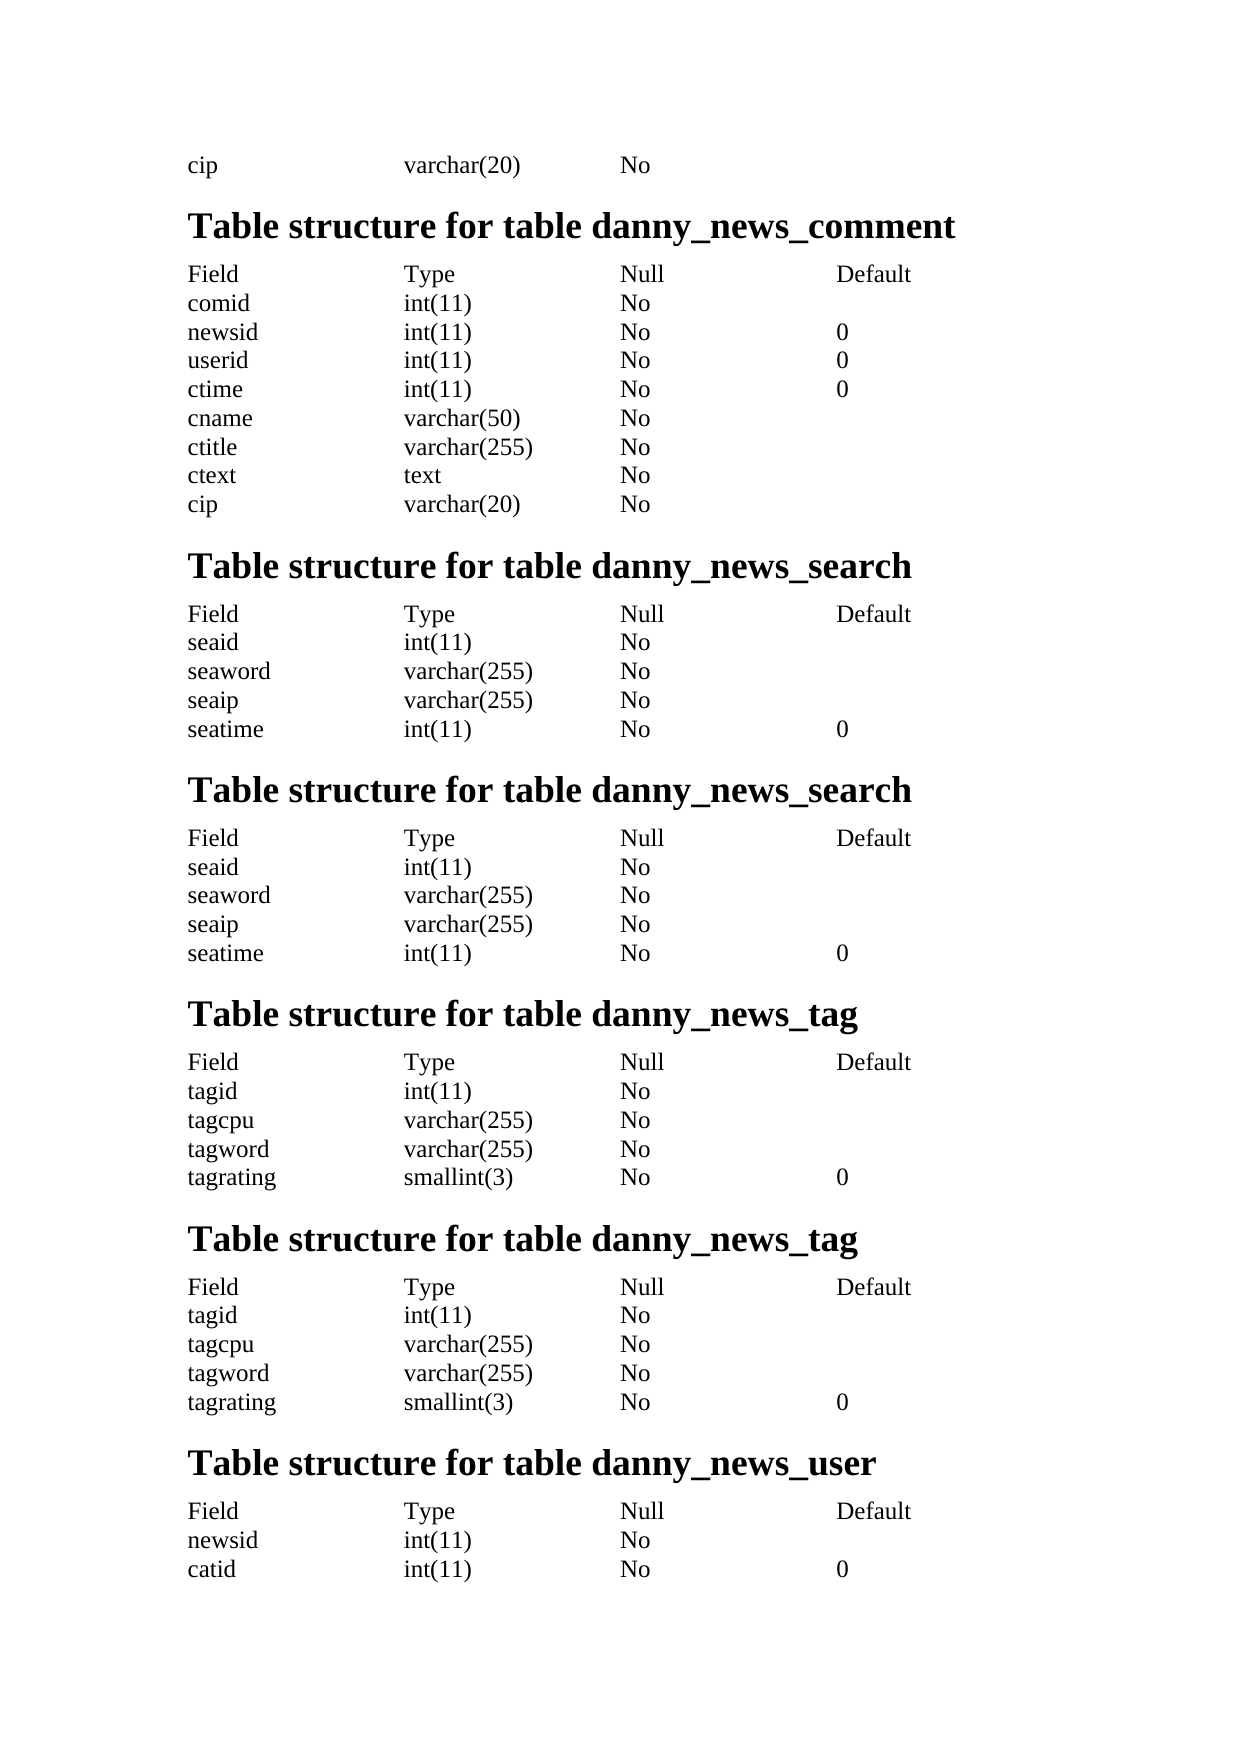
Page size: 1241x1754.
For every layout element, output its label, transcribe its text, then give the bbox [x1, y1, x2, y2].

table_cell text [404, 461, 620, 489]
table_cell ctime [188, 374, 404, 403]
table_cell [836, 1329, 1053, 1358]
table_cell 0 [836, 1163, 1053, 1191]
table_header Type [404, 1272, 620, 1301]
table_header Null [620, 823, 836, 852]
table_cell [836, 628, 1053, 656]
table_header Null [620, 1496, 836, 1525]
table_header Type [404, 1048, 620, 1076]
table_cell catid [188, 1554, 404, 1582]
table_cell tagword [188, 1134, 404, 1162]
table_cell ctitle [188, 432, 404, 461]
table_cell [836, 432, 1053, 461]
table_cell No [620, 489, 836, 518]
table_cell No [620, 938, 836, 967]
table_header Type [404, 1496, 620, 1525]
table_cell No [620, 1301, 836, 1329]
table_cell [836, 150, 1053, 179]
table_cell No [620, 288, 836, 317]
table_header Default [836, 823, 1053, 852]
table_cell [836, 1134, 1053, 1162]
table_header Type [404, 259, 620, 288]
table_cell smallint(3) [404, 1163, 620, 1191]
table_cell [836, 288, 1053, 317]
table_cell cip [188, 150, 404, 179]
table_header Field [188, 259, 404, 288]
table_cell No [620, 852, 836, 881]
table_cell tagrating [188, 1163, 404, 1191]
table_header Default [836, 599, 1053, 627]
table_cell tagid [188, 1076, 404, 1105]
table_cell newsid [188, 1525, 404, 1554]
table_cell int(11) [404, 1525, 620, 1554]
table_cell No [620, 461, 836, 489]
table_cell No [620, 1525, 836, 1554]
table_cell No [620, 1076, 836, 1105]
table_cell int(11) [404, 938, 620, 967]
table_cell No [620, 1134, 836, 1162]
subtitle Table structure for table danny_news_comment [187, 204, 1053, 247]
table_cell varchar(20) [404, 489, 620, 518]
table_cell varchar(255) [404, 685, 620, 714]
table_cell 0 [836, 1387, 1053, 1416]
table_header Default [836, 1496, 1053, 1525]
table_cell int(11) [404, 852, 620, 881]
subtitle Table structure for table danny_news_search [187, 767, 1053, 811]
table_header Default [836, 1048, 1053, 1076]
table_cell tagword [188, 1358, 404, 1387]
table_header Field [188, 823, 404, 852]
table_cell [836, 403, 1053, 432]
table_cell No [620, 403, 836, 432]
table_cell No [620, 1163, 836, 1191]
table_cell int(11) [404, 346, 620, 374]
table_cell seaword [188, 656, 404, 685]
table_cell No [620, 714, 836, 742]
table_cell [836, 1301, 1053, 1329]
table_cell tagcpu [188, 1329, 404, 1358]
table_cell No [620, 150, 836, 179]
table_cell int(11) [404, 288, 620, 317]
table_cell 0 [836, 317, 1053, 346]
table_cell int(11) [404, 374, 620, 403]
table_cell varchar(255) [404, 1329, 620, 1358]
table_cell [836, 656, 1053, 685]
table_cell ctext [188, 461, 404, 489]
table_cell No [620, 1358, 836, 1387]
table_cell seatime [188, 714, 404, 742]
table_header Null [620, 1272, 836, 1301]
table_cell 0 [836, 374, 1053, 403]
table_cell seaid [188, 852, 404, 881]
table_cell No [620, 628, 836, 656]
table_cell cip [188, 489, 404, 518]
table_cell newsid [188, 317, 404, 346]
table_cell No [620, 432, 836, 461]
table_cell int(11) [404, 1076, 620, 1105]
table_cell int(11) [404, 317, 620, 346]
table_cell tagcpu [188, 1105, 404, 1134]
subtitle Table structure for table danny_news_tag [187, 1216, 1053, 1259]
table_header Field [188, 1496, 404, 1525]
table_cell No [620, 685, 836, 714]
table_cell seatime [188, 938, 404, 967]
table_cell seaip [188, 685, 404, 714]
table_cell 0 [836, 346, 1053, 374]
table_cell varchar(255) [404, 909, 620, 938]
table_cell [836, 685, 1053, 714]
table_cell [836, 1525, 1053, 1554]
table_cell int(11) [404, 714, 620, 742]
table_cell int(11) [404, 628, 620, 656]
table_cell [836, 461, 1053, 489]
table_cell seaip [188, 909, 404, 938]
table_cell userid [188, 346, 404, 374]
table_cell [836, 909, 1053, 938]
table_cell smallint(3) [404, 1387, 620, 1416]
table_cell varchar(50) [404, 403, 620, 432]
table_cell varchar(255) [404, 1105, 620, 1134]
table_header Null [620, 259, 836, 288]
subtitle Table structure for table danny_news_search [187, 543, 1053, 586]
table_header Type [404, 823, 620, 852]
table_cell No [620, 374, 836, 403]
table_cell No [620, 1387, 836, 1416]
table_header Default [836, 259, 1053, 288]
table_cell int(11) [404, 1301, 620, 1329]
table_cell 0 [836, 1554, 1053, 1582]
table_cell varchar(255) [404, 656, 620, 685]
table_cell No [620, 346, 836, 374]
table_cell No [620, 909, 836, 938]
table_cell int(11) [404, 1554, 620, 1582]
table_cell No [620, 656, 836, 685]
table_header Type [404, 599, 620, 627]
table_cell tagid [188, 1301, 404, 1329]
table_cell tagrating [188, 1387, 404, 1416]
table_cell varchar(255) [404, 432, 620, 461]
table_cell varchar(20) [404, 150, 620, 179]
table_cell [836, 852, 1053, 881]
table_cell No [620, 881, 836, 909]
table_cell No [620, 1105, 836, 1134]
table_cell [836, 1076, 1053, 1105]
table_cell [836, 1105, 1053, 1134]
table_cell No [620, 317, 836, 346]
table_cell seaid [188, 628, 404, 656]
table_cell [836, 881, 1053, 909]
table_cell No [620, 1554, 836, 1582]
subtitle Table structure for table danny_news_tag [187, 992, 1053, 1035]
table_header Null [620, 599, 836, 627]
table_header Null [620, 1048, 836, 1076]
table_cell 0 [836, 938, 1053, 967]
table_cell cname [188, 403, 404, 432]
table_header Field [188, 1272, 404, 1301]
subtitle Table structure for table danny_news_user [187, 1441, 1053, 1484]
table_cell No [620, 1329, 836, 1358]
table_cell varchar(255) [404, 1358, 620, 1387]
table_cell varchar(255) [404, 1134, 620, 1162]
table_cell varchar(255) [404, 881, 620, 909]
table_cell comid [188, 288, 404, 317]
table_cell seaword [188, 881, 404, 909]
table_header Field [188, 1048, 404, 1076]
table_cell 0 [836, 714, 1053, 742]
table_cell [836, 489, 1053, 518]
table_cell [836, 1358, 1053, 1387]
table_header Default [836, 1272, 1053, 1301]
table_header Field [188, 599, 404, 627]
